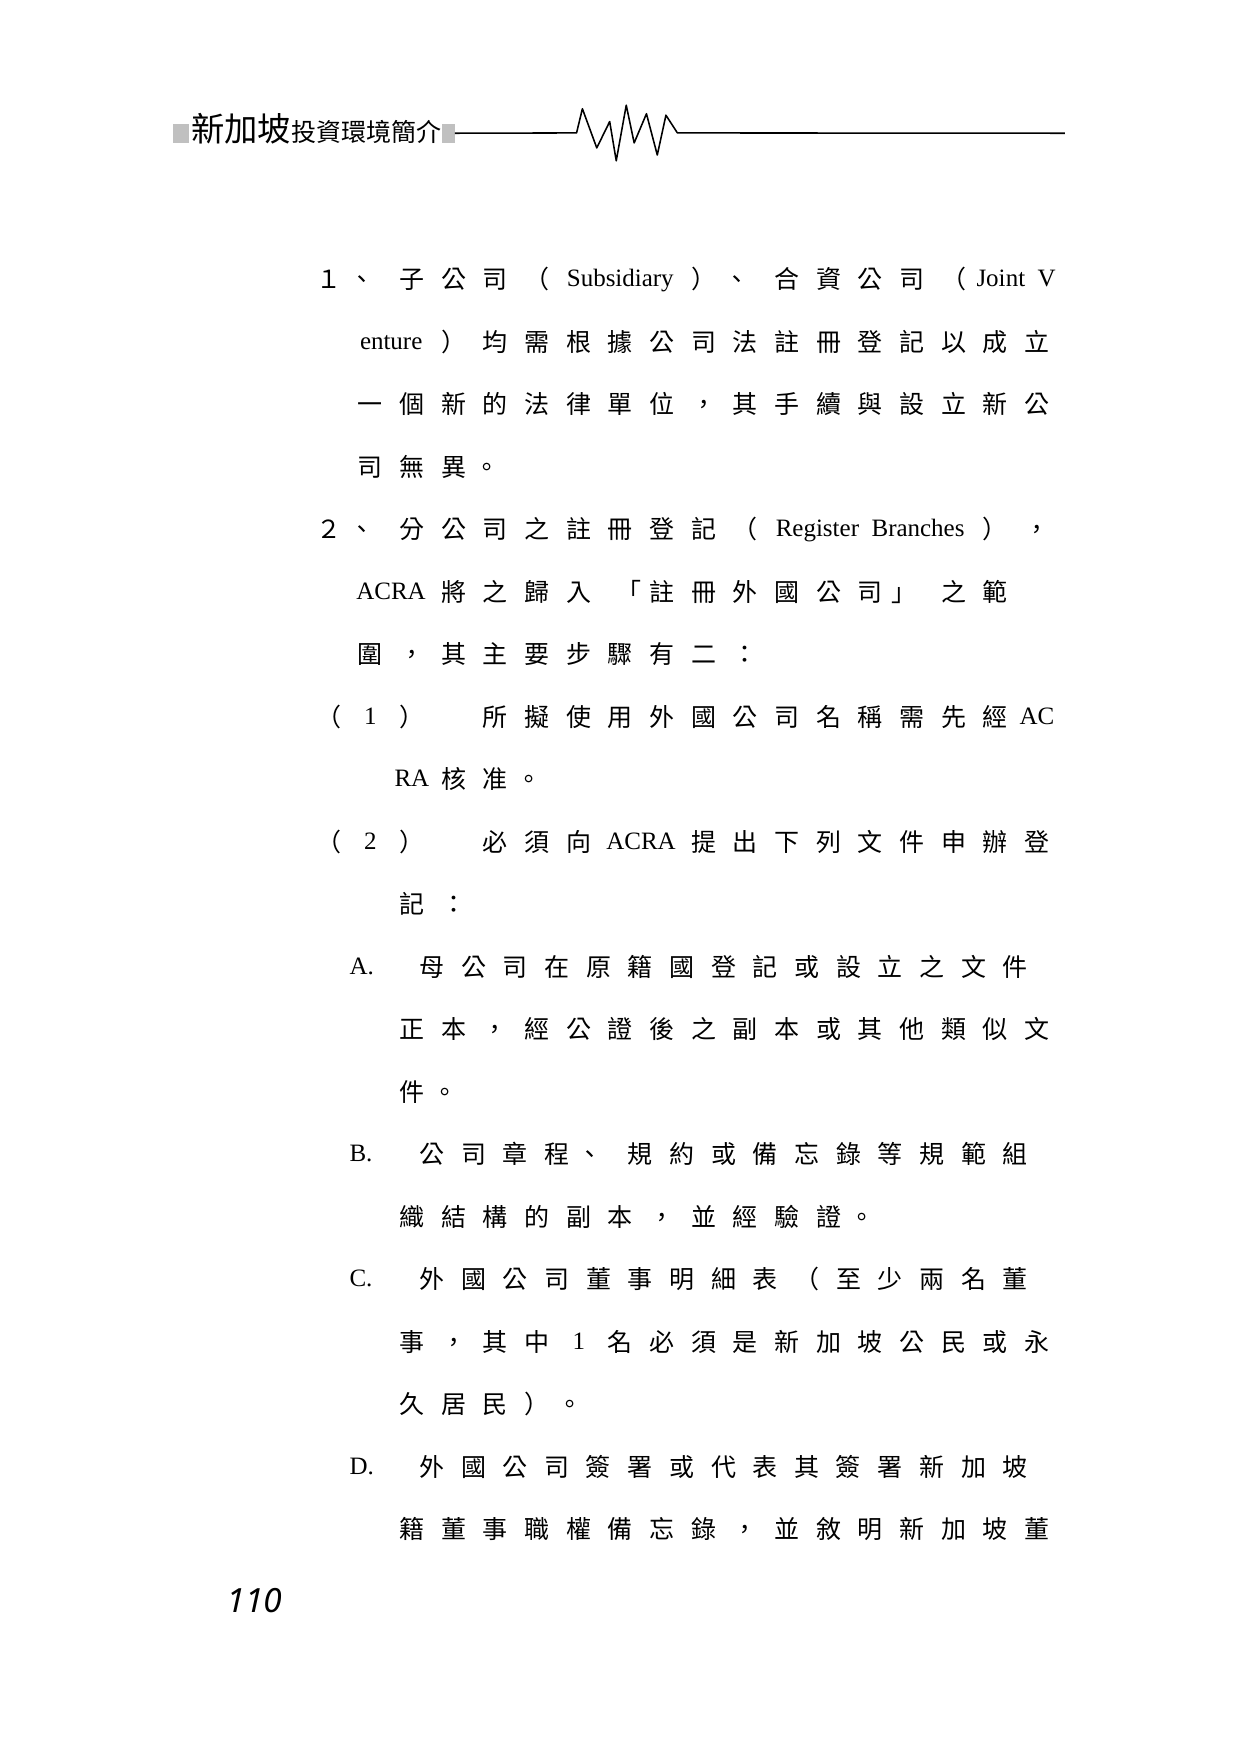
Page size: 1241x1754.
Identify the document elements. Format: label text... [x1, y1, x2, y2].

text （2） 必須向ACRA提出下列文件申辦登記： [306, 799, 1058, 924]
text A. 母公司在原籍國登記或設立之文件正本，經公證後之副本或其他類似文件。 [330, 924, 1058, 1111]
text １、子公司（Subsidiary）、合資公司（Joint Venture）均需根據公司法註冊登記以成立一個新的法律單位，其手續與設立新公司無異。 [281, 236, 1058, 486]
text C. 外國公司董事明細表（至少兩名董事，其中1名必須是新加坡公民或永久居民）。 [330, 1236, 1058, 1424]
text ２、分公司之註冊登記（Register Branches），ACRA將之歸入「註冊外國公司」之範圍，其主要步驟有二： [281, 486, 1058, 674]
text （1） 所擬使用外國公司名稱需先經ACRA核准。 [306, 674, 1058, 799]
text D. 外國公司簽署或代表其簽署新加坡籍董事職權備忘錄，並敘明新加坡董 [330, 1424, 1058, 1549]
text B. 公司章程、規約或備忘錄等規範組織結構的副本，並經驗證。 [330, 1111, 1058, 1236]
